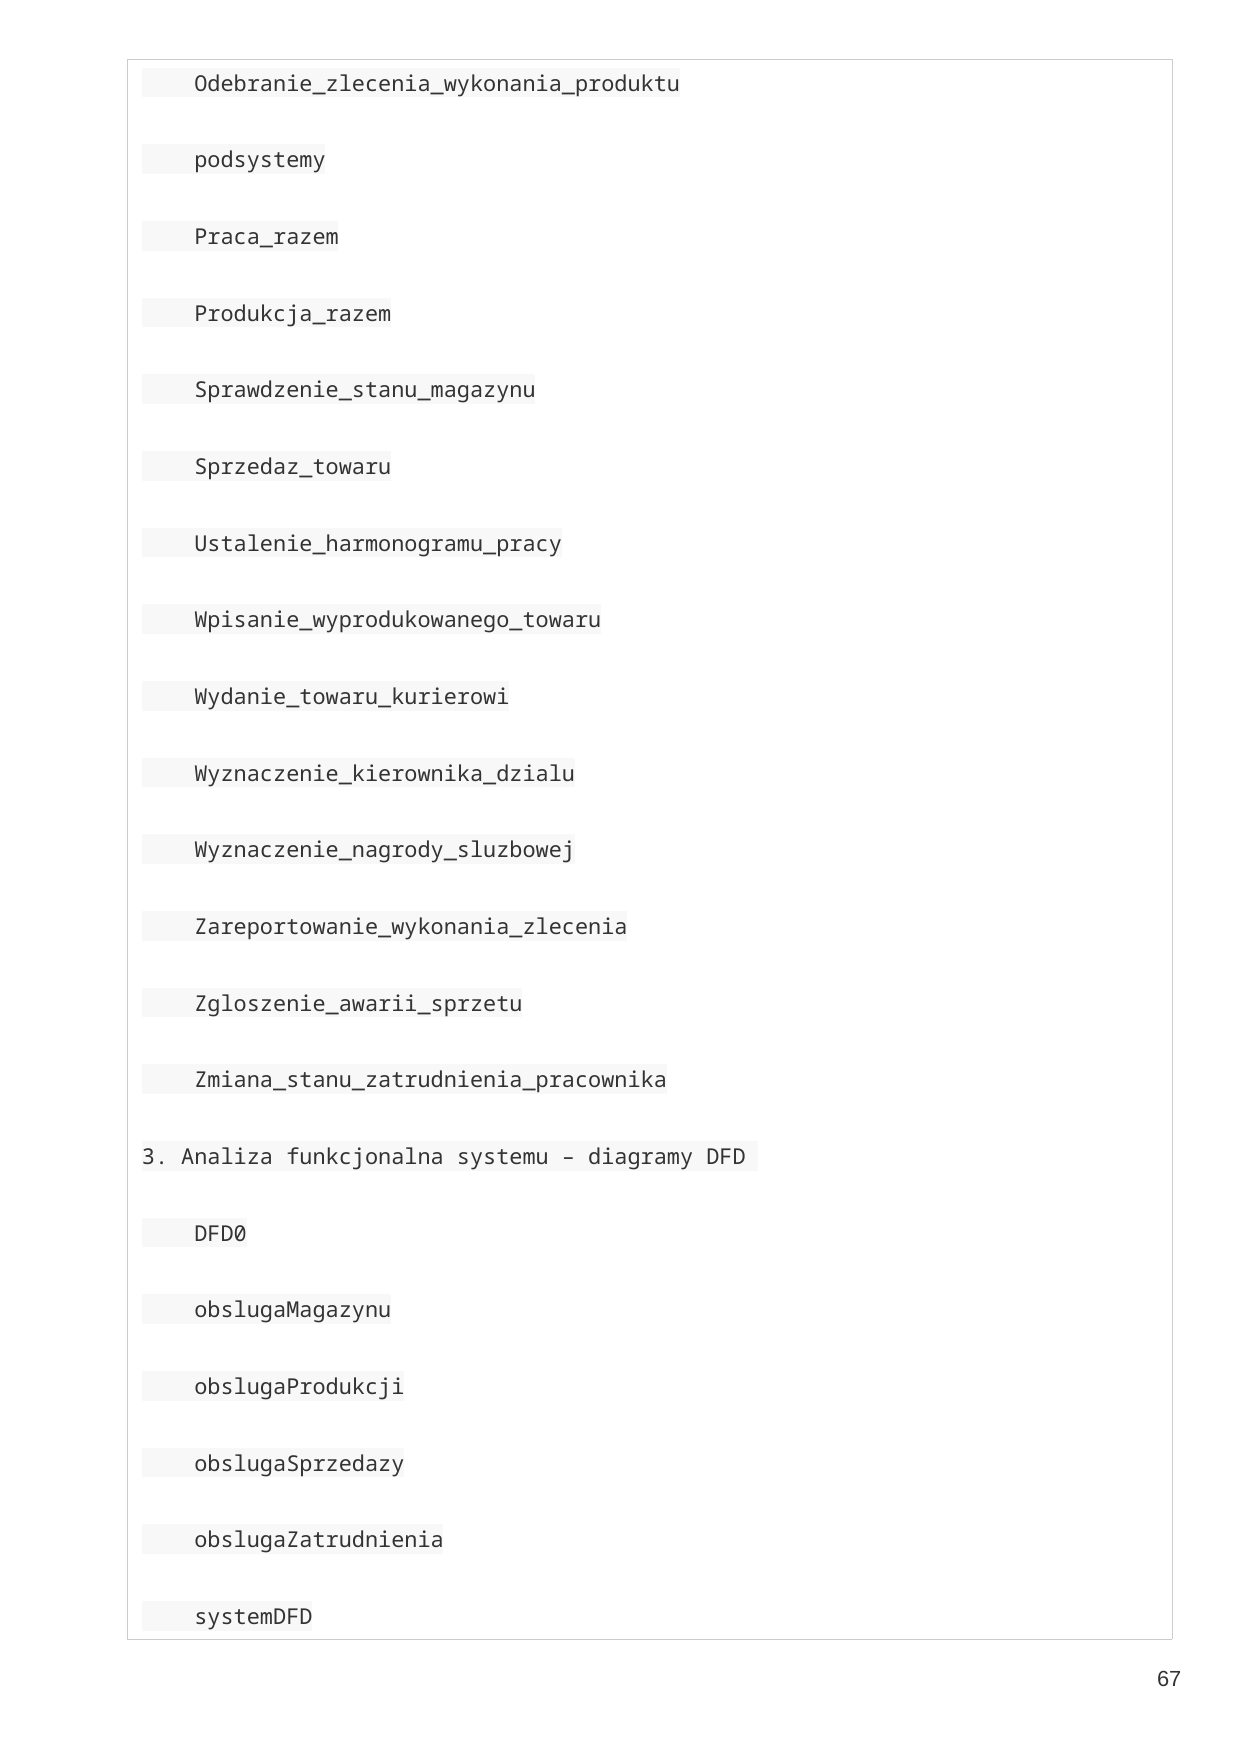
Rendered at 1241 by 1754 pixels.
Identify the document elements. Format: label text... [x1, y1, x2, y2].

text 3. Analiza funkcjonalna systemu – diagramy DFD [128, 1132, 1172, 1171]
text podsystemy [128, 136, 1172, 174]
text Wyznaczenie_kierownika_dzialu [128, 749, 1172, 787]
text obslugaZatrudnienia [128, 1516, 1172, 1554]
text Wyznaczenie_nagrody_sluzbowej [128, 826, 1172, 864]
text systemDFD [128, 1592, 1172, 1639]
text obslugaMagazynu [128, 1286, 1172, 1324]
text Produkcja_razem [128, 289, 1172, 327]
text Wpisanie_wyprodukowanego_towaru [128, 596, 1172, 634]
text obslugaProdukcji [128, 1362, 1172, 1401]
text Zmiana_stanu_zatrudnienia_pracownika [128, 1056, 1172, 1094]
text Sprzedaz_towaru [128, 442, 1172, 481]
text Zgloszenie_awarii_sprzetu [128, 979, 1172, 1017]
text Odebranie_zlecenia_wykonania_produktu [128, 60, 1172, 97]
text Ustalenie_harmonogramu_pracy [128, 519, 1172, 557]
text obslugaSprzedazy [128, 1439, 1172, 1477]
text Zareportowanie_wykonania_zlecenia [128, 902, 1172, 941]
text Sprawdzenie_stanu_magazynu [128, 366, 1172, 404]
text Praca_razem [128, 212, 1172, 251]
text Wydanie_towaru_kurierowi [128, 672, 1172, 711]
text DFD0 [128, 1209, 1172, 1247]
